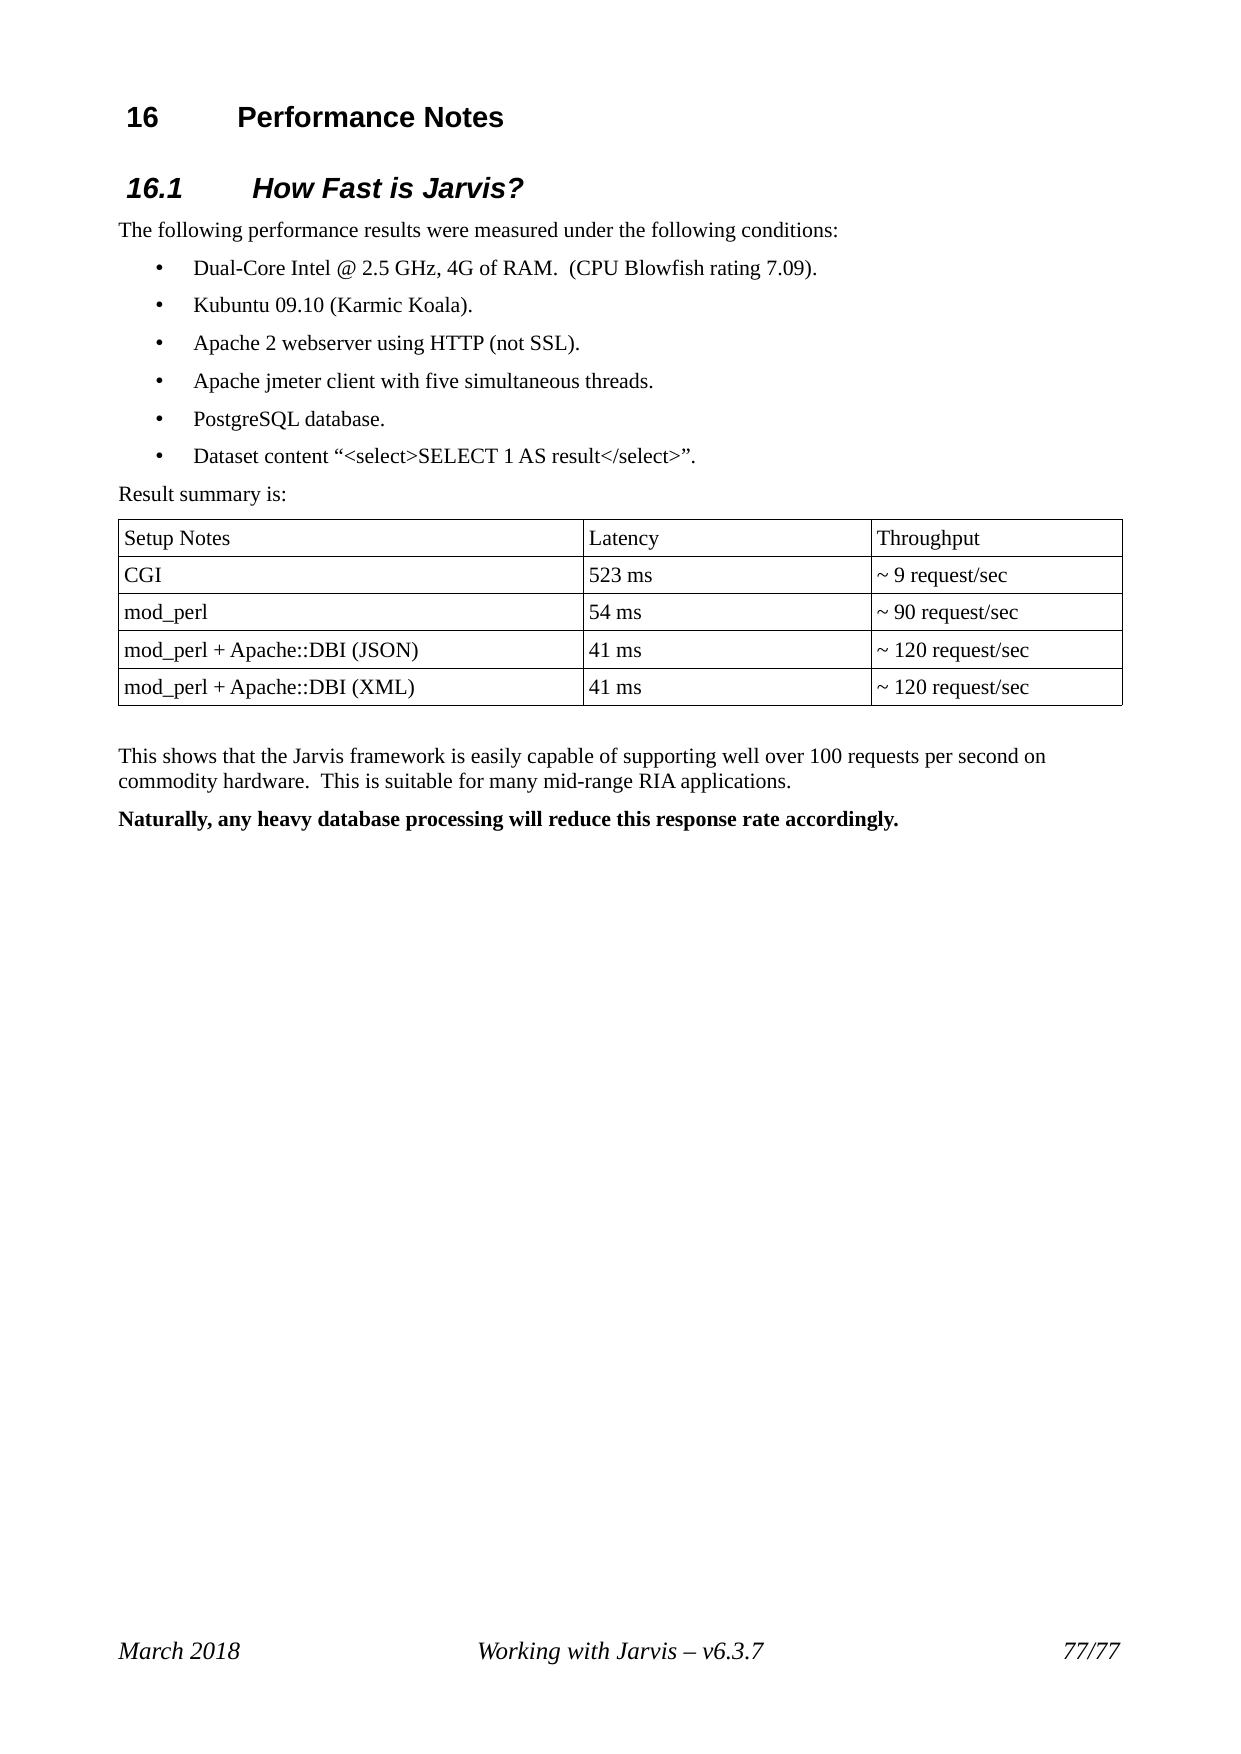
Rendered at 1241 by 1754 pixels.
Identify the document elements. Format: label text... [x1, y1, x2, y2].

table_cell 54 ms [584, 594, 871, 630]
table_header Latency [584, 520, 871, 556]
table_cell mod_perl [119, 594, 583, 630]
table_cell mod_perl + Apache::DBI (XML) [119, 669, 583, 705]
table_cell ~ 120 request/sec [872, 631, 1122, 667]
table_header Throughput [872, 520, 1122, 556]
list Dual-Core Intel @ 2.5 GHz, 4G of RAM. (CPU Blowfish rating 7.09). [156, 255, 1122, 280]
table_cell mod_perl + Apache::DBI (JSON) [119, 631, 583, 667]
list Kubuntu 09.10 (Karmic Koala). [156, 292, 1122, 318]
text This shows that the Jarvis framework is easily capable of supporting well over 100 requests per second on commodity hardware. This is suitable for many mid-range RIA applications. [118, 743, 1122, 793]
text Result summary is: [118, 481, 1122, 506]
table_cell ~ 90 request/sec [872, 594, 1122, 630]
table_cell CGI [119, 557, 583, 593]
table_cell ~ 9 request/sec [872, 557, 1122, 593]
text Naturally, any heavy database processing will reduce this response rate accordingly. [118, 806, 1122, 831]
list Dataset content “<select>SELECT 1 AS result</select>”. [156, 443, 1122, 468]
table_cell 41 ms [584, 631, 871, 667]
table_header Setup Notes [119, 520, 583, 556]
list Apache jmeter client with five simultaneous threads. [156, 368, 1122, 393]
list Apache 2 webserver using HTTP (not SSL). [156, 330, 1122, 355]
subtitle How Fast is Jarvis? [118, 171, 1122, 204]
table_cell ~ 120 request/sec [872, 669, 1122, 705]
table_cell 523 ms [584, 557, 871, 593]
text The following performance results were measured under the following conditions: [118, 217, 1122, 242]
subtitle Performance Notes [118, 100, 1122, 133]
list PostgreSQL database. [156, 406, 1122, 431]
table_cell 41 ms [584, 669, 871, 705]
